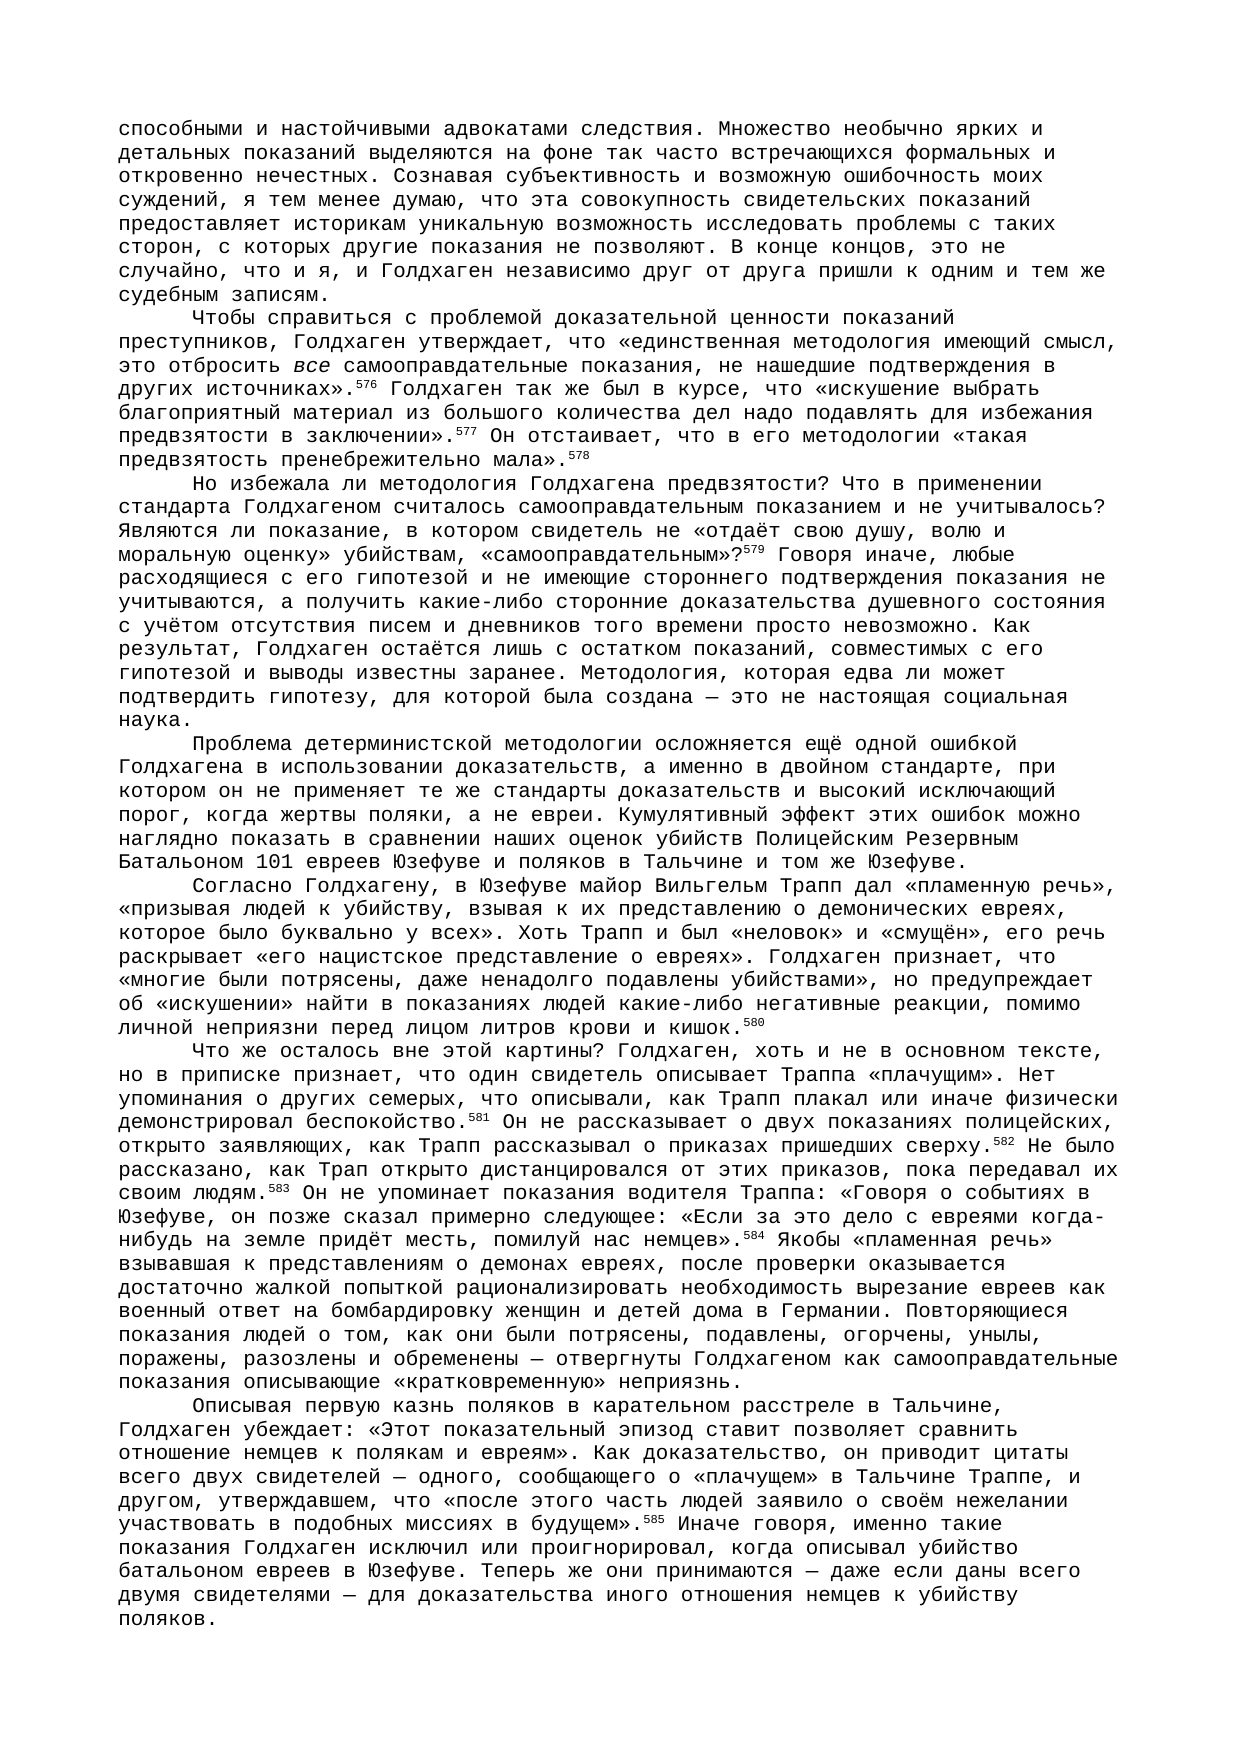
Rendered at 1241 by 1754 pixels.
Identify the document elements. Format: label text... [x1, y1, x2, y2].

text Согласно Голдхагену, в Юзефуве майор Вильгельм Трапп дал «пламенную речь», «призывая людей к убийству, взывая к их представлению о демонических евреях, которое было буквально у всех». Хоть Трапп и был «неловок» и «смущён», его речь раскрывает «его нацистское представление о евреях». Голдхаген признает, что «многие были потрясены, даже ненадолго подавлены убийствами», но предупреждает об «искушении» найти в показаниях людей какие-либо негативные реакции, помимо личной неприязни перед лицом литров крови и кишок. [118, 875, 1122, 1040]
text Но избежала ли методология Голдхагена предвзятости? Что в применении стандарта Голдхагеном считалось самооправдательным показанием и не учитывалось? Являются ли показание, в котором свидетель не «отдаёт свою душу, волю и моральную оценку» убийствам, «самооправдательным»? Говоря иначе, любые расходящиеся с его гипотезой и не имеющие стороннего подтверждения показания не учитываются, а получить какие-либо сторонние доказательства душевного состояния с учётом отсутствия писем и дневников того времени просто невозможно. Как результат, Голдхаген остаётся лишь с остатком показаний, совместимых с его гипотезой и выводы известны заранее. Методология, которая едва ли может подтвердить гипотезу, для которой была создана — это не настоящая социальная наука. [118, 473, 1122, 733]
text Описывая первую казнь поляков в карательном расстреле в Тальчине, Голдхаген убеждает: «Этот показательный эпизод ставит позволяет сравнить отношение немцев к полякам и евреям». Как доказательство, он приводит цитаты всего двух свидетелей — одного, сообщающего о «плачущем» в Тальчине Траппе, и другом, утверждавшем, что «после этого часть людей заявило о своём нежелании участвовать в подобных миссиях в будущем». Иначе говоря, именно такие показания Голдхаген исключил или проигнорировал, когда описывал убийство батальоном евреев в Юзефуве. Теперь же они принимаются — даже если даны всего двумя свидетелями — для доказательства иного отношения немцев к убийству поляков. [118, 1395, 1122, 1631]
text Проблема детерминистской методологии осложняется ещё одной ошибкой Голдхагена в использовании доказательств, а именно в двойном стандарте, при котором он не применяет те же стандарты доказательств и высокий исключающий порог, когда жертвы поляки, а не евреи. Кумулятивный эффект этих ошибок можно наглядно показать в сравнении наших оценок убийств Полицейским Резервным Батальоном 101 евреев Юзефуве и поляков в Тальчине и том же Юзефуве. [118, 733, 1122, 875]
text способными и настойчивыми адвокатами следствия. Множество необычно ярких и детальных показаний выделяются на фоне так часто встречающихся формальных и откровенно нечестных. Сознавая субъективность и возможную ошибочность моих суждений, я тем менее думаю, что эта совокупность свидетельских показаний предоставляет историкам уникальную возможность исследовать проблемы с таких сторон, с которых другие показания не позволяют. В конце концов, это не случайно, что и я, и Голдхаген независимо друг от друга пришли к одним и тем же судебным записям. [118, 118, 1122, 307]
text Что же осталось вне этой картины? Голдхаген, хоть и не в основном тексте, но в приписке признает, что один свидетель описывает Траппа «плачущим». Нет упоминания о других семерых, что описывали, как Трапп плакал или иначе физически демонстрировал беспокойство. Он не рассказывает о двух показаниях полицейских, открыто заявляющих, как Трапп рассказывал о приказах пришедших сверху. Не было рассказано, как Трап открыто дистанцировался от этих приказов, пока передавал их своим людям. Он не упоминает показания водителя Траппа: «Говоря о событиях в Юзефуве, он позже сказал примерно следующее: «Если за это дело с евреями когда-нибудь на земле придёт месть, помилуй нас немцев». Якобы «пламенная речь» взывавшая к представлениям о демонах евреях, после проверки оказывается достаточно жалкой попыткой рационализировать необходимость вырезание евреев как военный ответ на бомбардировку женщин и детей дома в Германии. Повторяющиеся показания людей о том, как они были потрясены, подавлены, огорчены, унылы, поражены, разозлены и обременены — отвергнуты Голдхагеном как самооправдательные показания описывающие «кратковременную» неприязнь. [118, 1040, 1122, 1395]
text Чтобы справиться с проблемой доказательной ценности показаний преступников, Голдхаген утверждает, что «единственная методология имеющий смысл, это отбросить все самооправдательные показания, не нашедшие подтверждения в других источниках». Голдхаген так же был в курсе, что «искушение выбрать благоприятный материал из большого количества дел надо подавлять для избежания предвзятости в заключении». Он отстаивает, что в его методологии «такая предвзятость пренебрежительно мала». [118, 307, 1122, 473]
